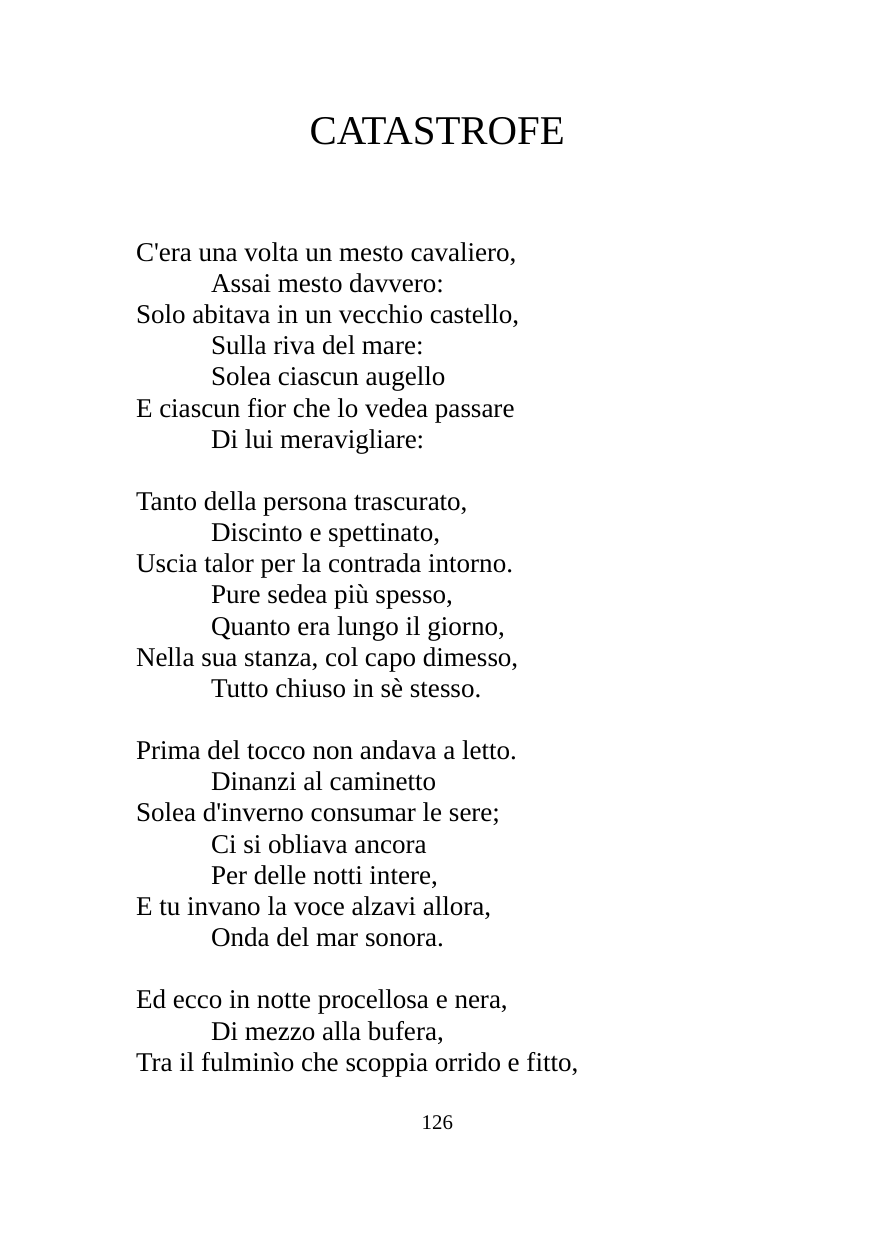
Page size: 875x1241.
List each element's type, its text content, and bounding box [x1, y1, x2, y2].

text Solo abitava in un vecchio castello, [106, 298, 768, 329]
text Nella sua stanza, col capo dimesso, [106, 641, 768, 672]
text Assai mesto davvero: [181, 267, 768, 298]
text Solea d'inverno consumar le sere; [106, 797, 768, 828]
text Tutto chiuso in sè stesso. [181, 672, 768, 703]
text Onda del mar sonora. [181, 921, 768, 952]
text E tu invano la voce alzavi allora, [106, 890, 768, 921]
text Ed ecco in notte procellosa e nera, [106, 983, 768, 1014]
text Di lui meravigliare: [181, 423, 768, 454]
text Discinto e spettinato, [181, 516, 768, 547]
text Pure sedea più spesso, [181, 578, 768, 610]
text Tra il fulminìo che scoppia orrido e fitto, [106, 1046, 768, 1077]
text Quanto era lungo il giorno, [181, 610, 768, 641]
text Dinanzi al caminetto [181, 765, 768, 797]
text Uscia talor per la contrada intorno. [106, 547, 768, 578]
text Solea ciascun augello [181, 361, 768, 392]
text Per delle notti intere, [181, 859, 768, 890]
text E ciascun fior che lo vedea passare [106, 392, 768, 423]
text Tanto della persona trascurato, [106, 485, 768, 516]
text Di mezzo alla bufera, [181, 1014, 768, 1046]
subtitle CATASTROFE [106, 106, 768, 153]
text C'era una volta un mesto cavaliero, [106, 236, 768, 267]
text Sulla riva del mare: [181, 329, 768, 361]
text Prima del tocco non andava a letto. [106, 734, 768, 765]
text Ci si obliava ancora [181, 828, 768, 859]
